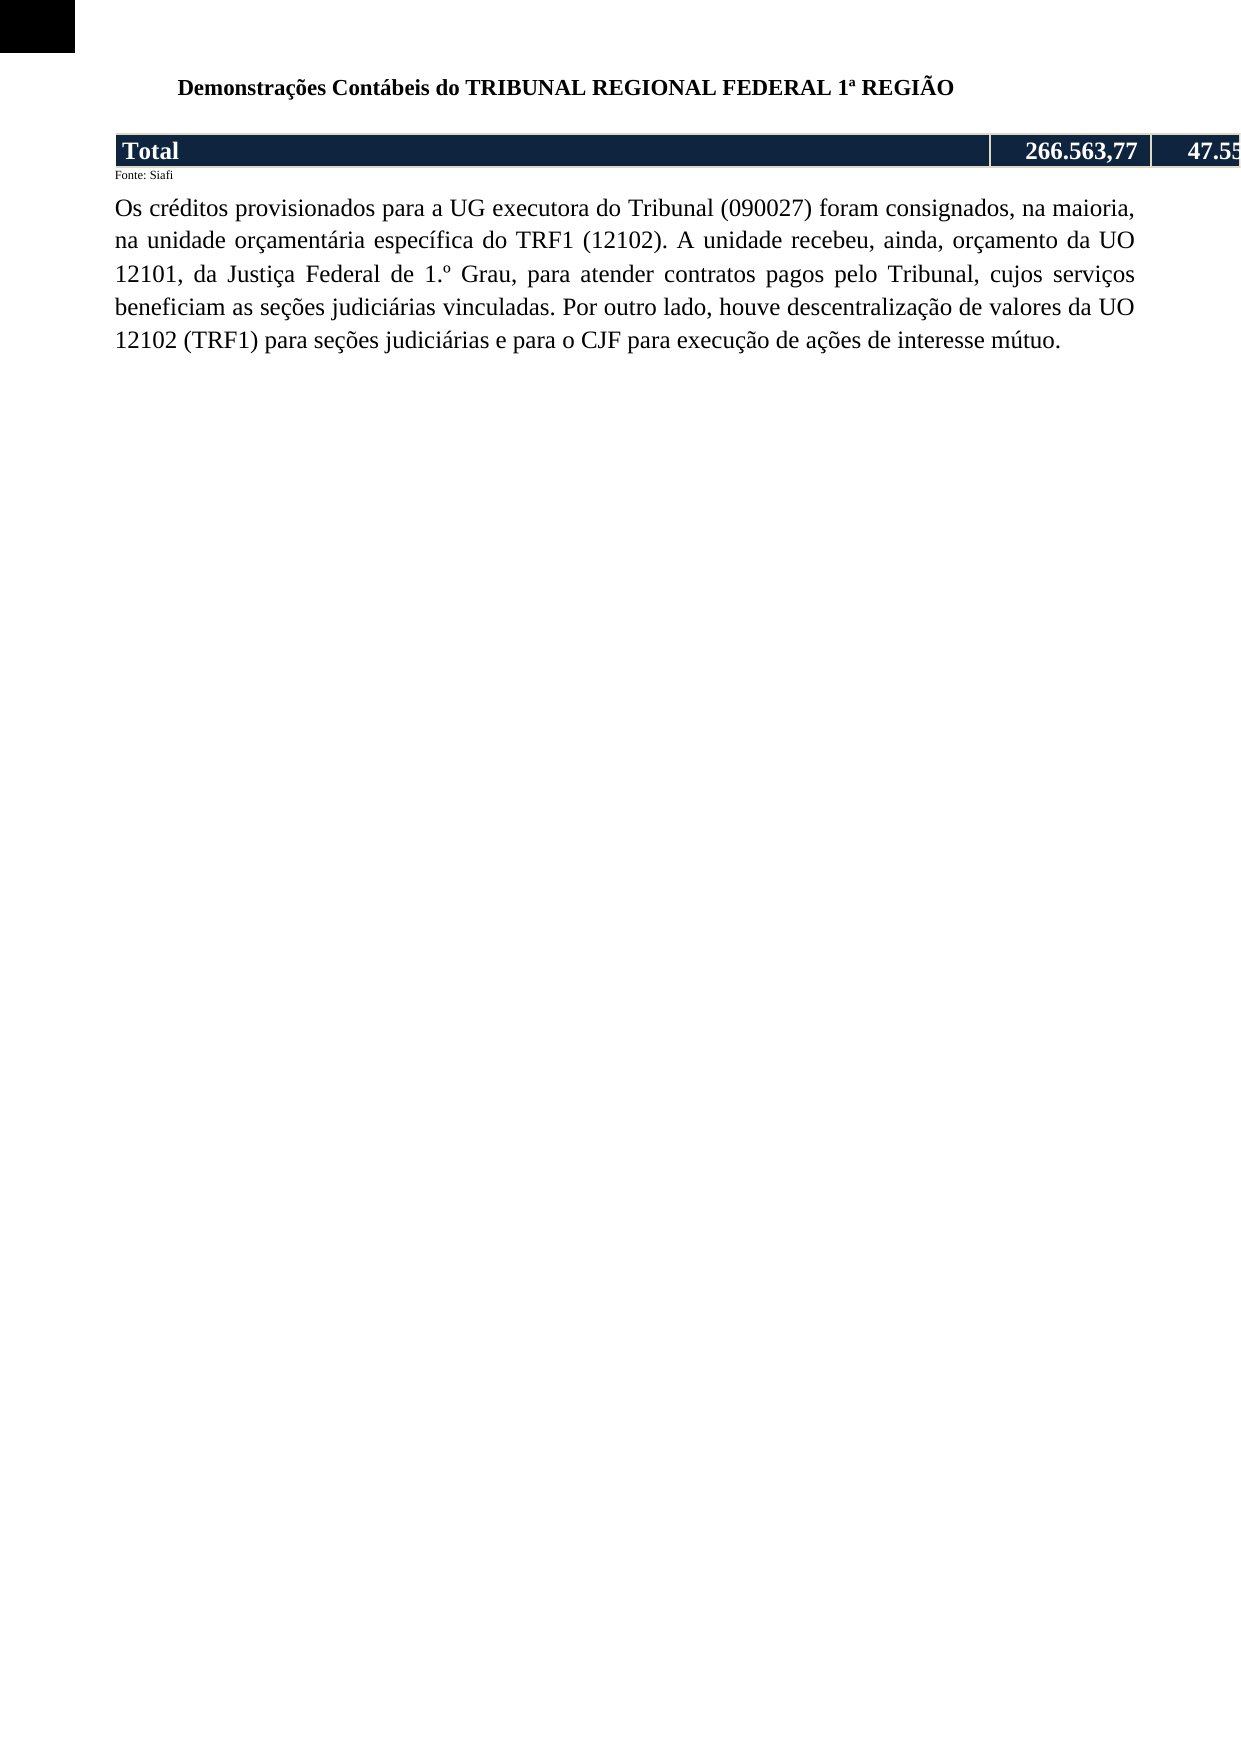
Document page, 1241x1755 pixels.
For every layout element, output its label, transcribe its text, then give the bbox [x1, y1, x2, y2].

table_cell Total [116, 135, 989, 166]
table_cell 47.554,17 [1152, 135, 1239, 166]
text Os créditos provisionados para a UG executora do Tribunal (090027) foram consignados, na maioria, na unidade orçamentária específica do TRF1 (12102). A unidade recebeu, ainda, orçamento da UO 12101, da Justiça Federal de 1.º Grau, para atender contratos pagos pelo Tribunal, cujos serviços beneficiam as seções judiciárias vinculadas. Por outro lado, houve descentralização de valores da UO 12102 (TRF1) para seções judiciárias e para o CJF para execução de ações de interesse mútuo. [114, 193, 1136, 353]
table_cell 266.563,77 [991, 135, 1150, 166]
text Fonte: Siafi [114, 168, 1136, 189]
